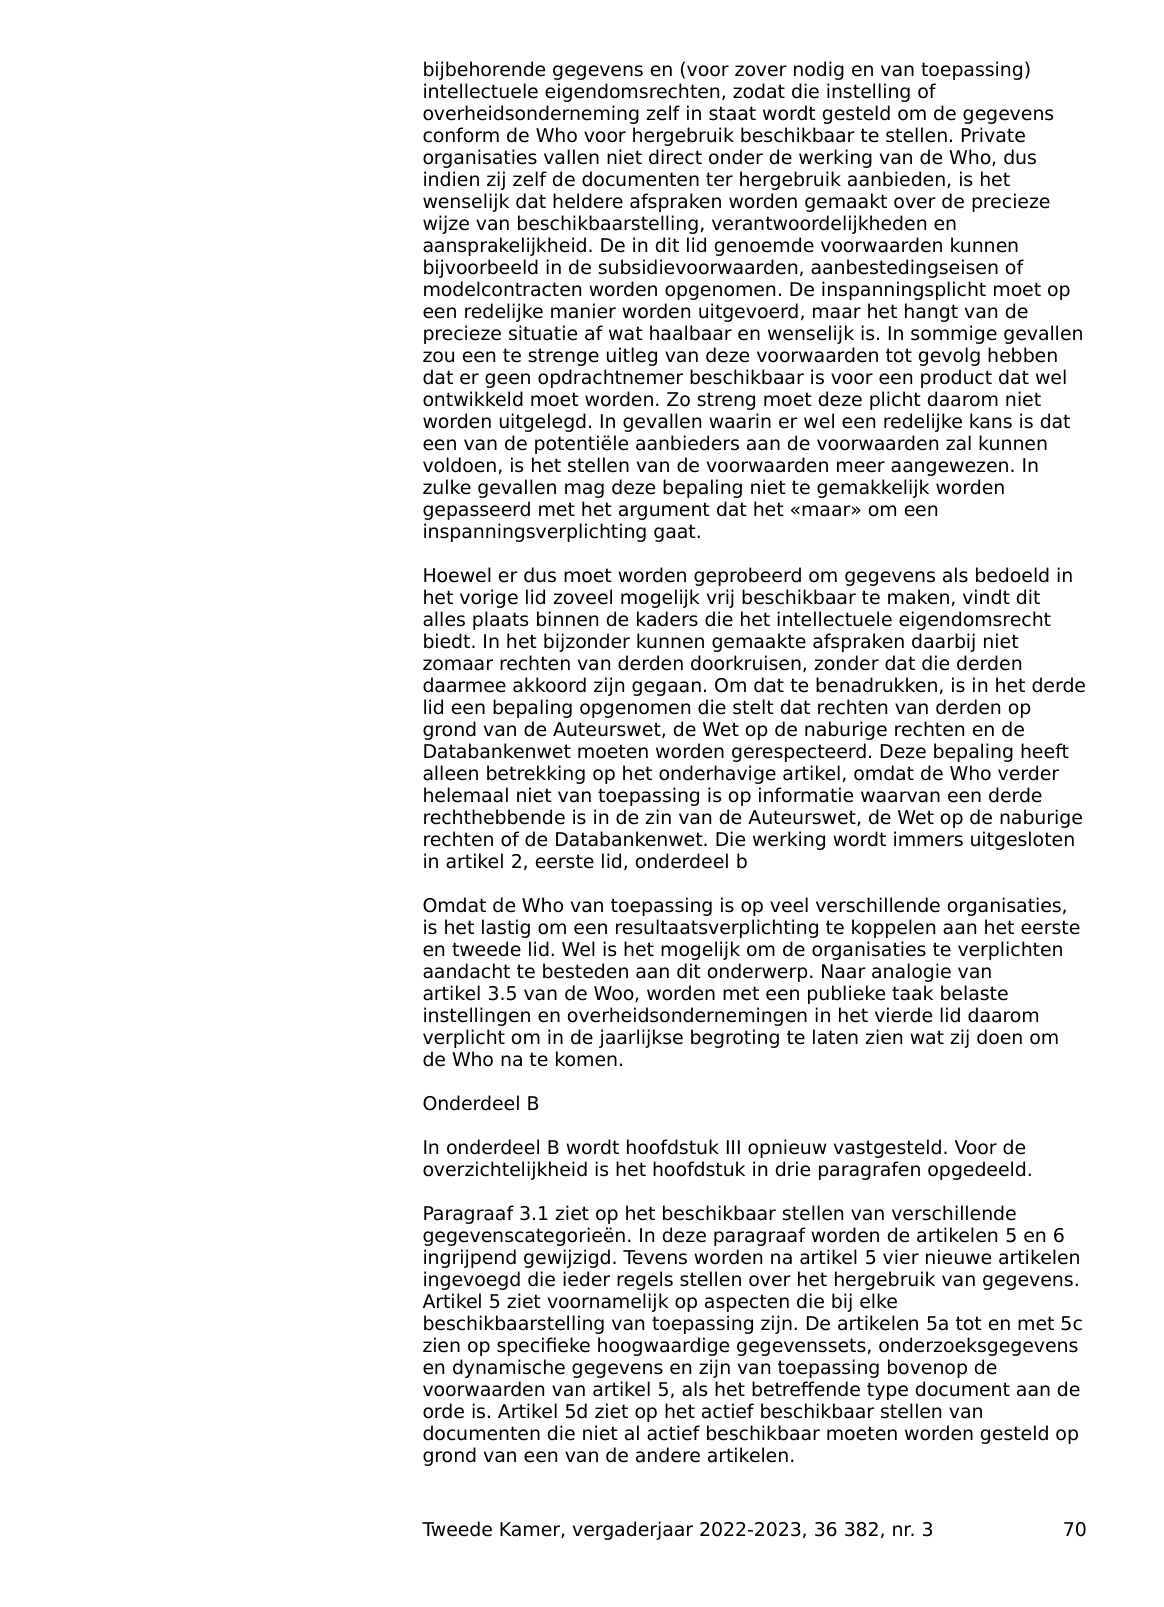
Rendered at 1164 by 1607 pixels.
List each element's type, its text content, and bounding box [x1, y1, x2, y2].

text Paragraaf 3.1 ziet op het beschikbaar stellen van verschillende gegevenscategorieën. In deze paragraaf worden de artikelen 5 en 6 ingrijpend gewijzigd. Tevens worden na artikel 5 vier nieuwe artikelen ingevoegd die ieder regels stellen over het hergebruik van gegevens. Artikel 5 ziet voornamelijk op aspecten die bij elke beschikbaarstelling van toepassing zijn. De artikelen 5a tot en met 5c zien op specifieke hoogwaardige gegevenssets, onderzoeksgegevens en dynamische gegevens en zijn van toepassing bovenop de voorwaarden van artikel 5, als het betreffende type document aan de orde is. Artikel 5d ziet op het actief beschikbaar stellen van documenten die niet al actief beschikbaar moeten worden gesteld op grond van een van de andere artikelen. [422, 1203, 1087, 1467]
text Omdat de Who van toepassing is op veel verschillende organisaties, is het lastig om een resultaatsverplichting te koppelen aan het eerste en tweede lid. Wel is het mogelijk om de organisaties te verplichten aandacht te besteden aan dit onderwerp. Naar analogie van artikel 3.5 van de Woo, worden met een publieke taak belaste instellingen en overheidsondernemingen in het vierde lid daarom verplicht om in de jaarlijkse begroting te laten zien wat zij doen om de Who na te komen. [422, 895, 1087, 1071]
subtitle Onderdeel B [422, 1093, 1087, 1115]
text Hoewel er dus moet worden geprobeerd om gegevens als bedoeld in het vorige lid zoveel mogelijk vrij beschikbaar te maken, vindt dit alles plaats binnen de kaders die het intellectuele eigendomsrecht biedt. In het bijzonder kunnen gemaakte afspraken daarbij niet zomaar rechten van derden doorkruisen, zonder dat die derden daarmee akkoord zijn gegaan. Om dat te benadrukken, is in het derde lid een bepaling opgenomen die stelt dat rechten van derden op grond van de Auteurswet, de Wet op de naburige rechten en de Databankenwet moeten worden gerespecteerd. Deze bepaling heeft alleen betrekking op het onderhavige artikel, omdat de Who verder helemaal niet van toepassing is op informatie waarvan een derde rechthebbende is in de zin van de Auteurswet, de Wet op de naburige rechten of de Databankenwet. Die werking wordt immers uitgesloten in artikel 2, eerste lid, onderdeel b [422, 565, 1087, 872]
text bijbehorende gegevens en (voor zover nodig en van toepassing) intellectuele eigendomsrechten, zodat die instelling of overheidsonderneming zelf in staat wordt gesteld om de gegevens conform de Who voor hergebruik beschikbaar te stellen. Private organisaties vallen niet direct onder de werking van de Who, dus indien zij zelf de documenten ter hergebruik aanbieden, is het wenselijk dat heldere afspraken worden gemaakt over de precieze wijze van beschikbaarstelling, verantwoordelijkheden en aansprakelijkheid. De in dit lid genoemde voorwaarden kunnen bijvoorbeeld in de subsidievoorwaarden, aanbestedingseisen of modelcontracten worden opgenomen. De inspanningsplicht moet op een redelijke manier worden uitgevoerd, maar het hangt van de precieze situatie af wat haalbaar en wenselijk is. In sommige gevallen zou een te strenge uitleg van deze voorwaarden tot gevolg hebben dat er geen opdrachtnemer beschikbaar is voor een product dat wel ontwikkeld moet worden. Zo streng moet deze plicht daarom niet worden uitgelegd. In gevallen waarin er wel een redelijke kans is dat een van de potentiële aanbieders aan de voorwaarden zal kunnen voldoen, is het stellen van de voorwaarden meer aangewezen. In zulke gevallen mag deze bepaling niet te gemakkelijk worden gepasseerd met het argument dat het «maar» om een inspanningsverplichting gaat. [422, 59, 1087, 543]
text In onderdeel B wordt hoofdstuk III opnieuw vastgesteld. Voor de overzichtelijkheid is het hoofdstuk in drie paragrafen opgedeeld. [422, 1137, 1087, 1181]
